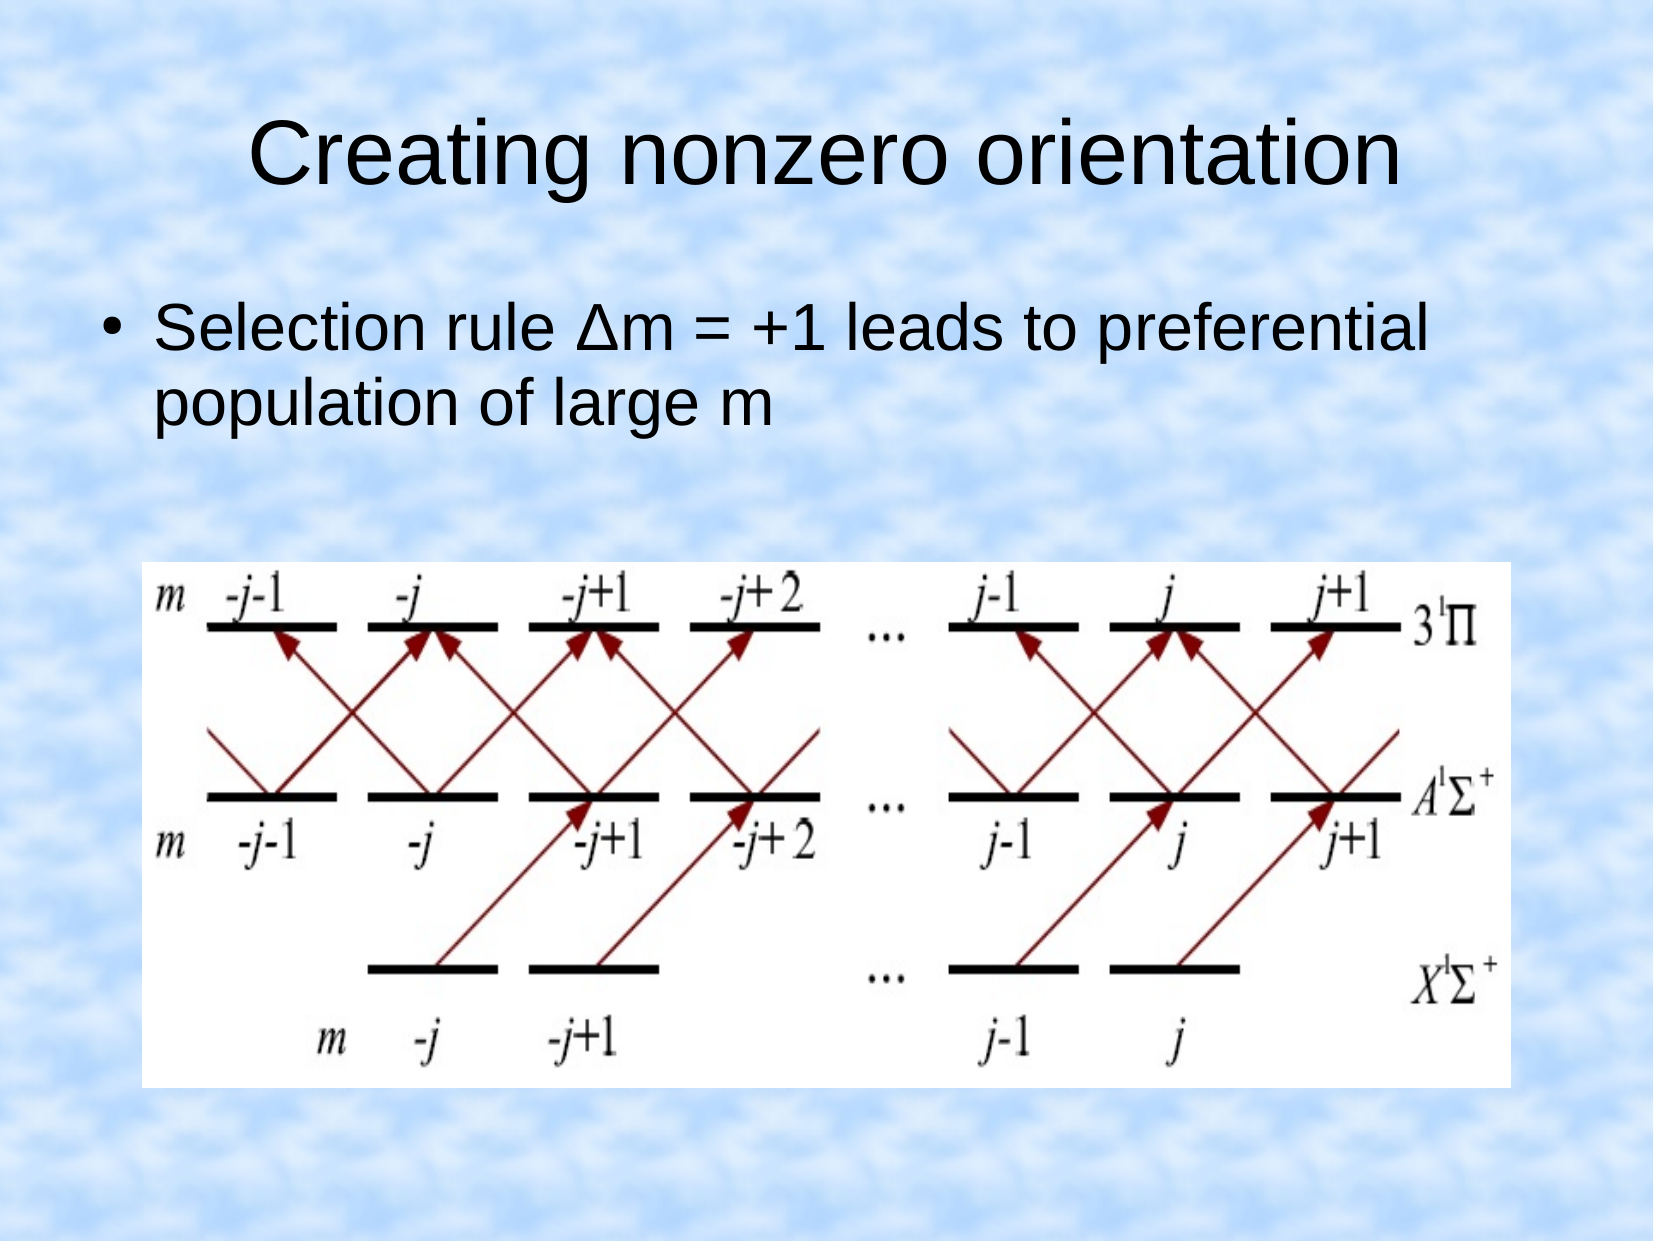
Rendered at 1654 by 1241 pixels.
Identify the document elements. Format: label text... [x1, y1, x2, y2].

picture [0, 0, 1654, 1241]
list Selection rule Δm = +1 leads to preferential population of large m [82, 290, 1561, 796]
title Creating nonzero orientation [82, 49, 1571, 257]
